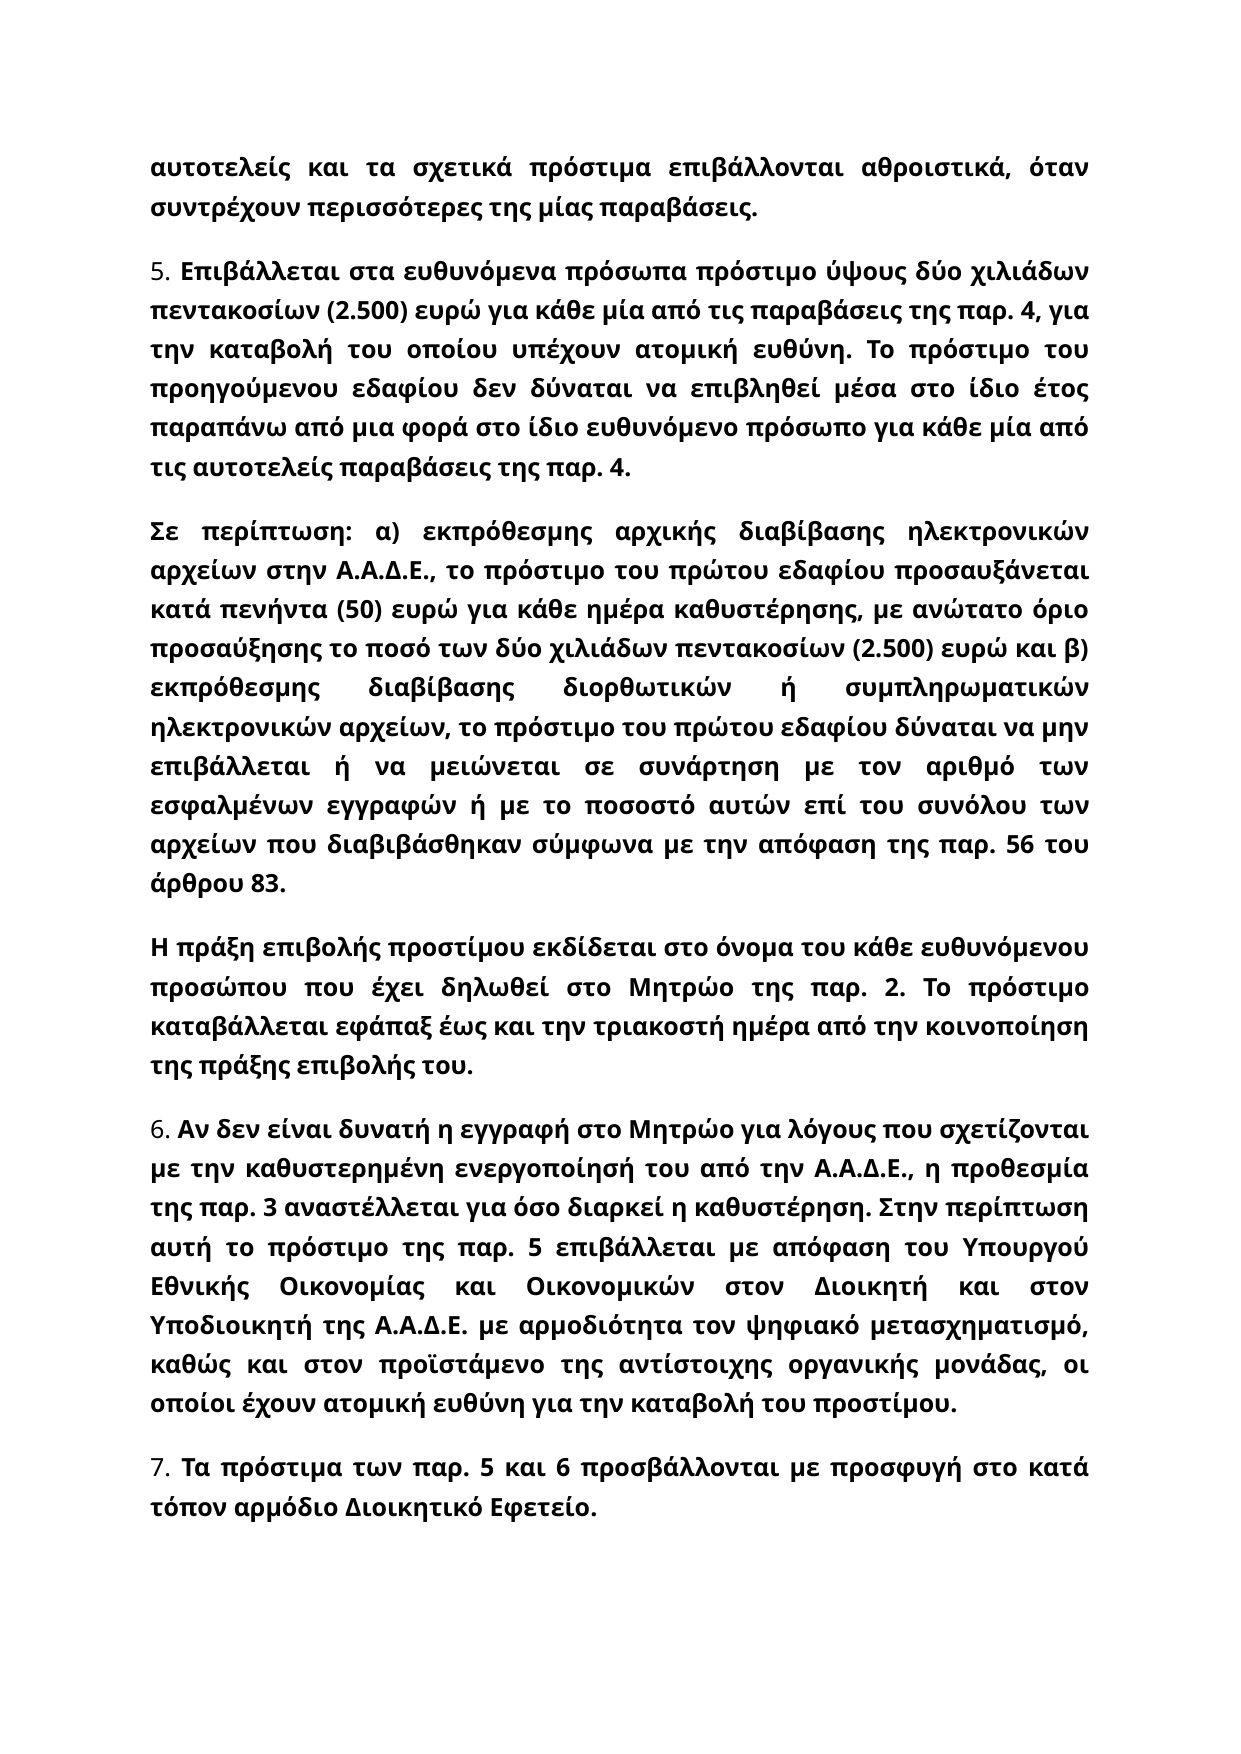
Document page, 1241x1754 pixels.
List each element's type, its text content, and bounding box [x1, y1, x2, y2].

text Η πράξη επιβολής προστίμου εκδίδεται στο όνομα του κάθε ευθυνόμενου προσώπου που έχει δηλωθεί στο Μητρώο της παρ. 2. Το πρόστιμο καταβάλλεται εφάπαξ έως και την τριακοστή ημέρα από την κοινοποίηση της πράξης επιβολής του. [150, 930, 1090, 1082]
text αυτοτελείς και τα σχετικά πρόστιμα επιβάλλονται αθροιστικά, όταν συντρέχουν περισσότερες της μίας παραβάσεις. [150, 150, 1090, 223]
text 5. Eπιβάλλεται στα ευθυνόμενα πρόσωπα πρόστιμο ύψους δύο χιλιάδων πεντακοσίων (2.500) ευρώ για κάθε μία από τις παραβάσεις της παρ. 4, για την καταβολή του οποίου υπέχουν ατομική ευθύνη. Το πρόστιμο του προηγούμενου εδαφίου δεν δύναται να επιβληθεί μέσα στο ίδιο έτος παραπάνω από μια φορά στο ίδιο ευθυνόμενο πρόσωπο για κάθε μία από τις αυτοτελείς παραβάσεις της παρ. 4. [150, 253, 1090, 483]
text 7. Τα πρόστιμα των παρ. 5 και 6 προσβάλλονται με προσφυγή στο κατά τόπον αρμόδιο Διοικητικό Εφετείο. [150, 1450, 1090, 1523]
text 6. Αν δεν είναι δυνατή η εγγραφή στο Μητρώο για λόγους που σχετίζονται με την καθυστερημένη ενεργοποίησή του από την Α.Α.Δ.Ε., η προθεσμία της παρ. 3 αναστέλλεται για όσο διαρκεί η καθυστέρηση. Στην περίπτωση αυτή το πρόστιμο της παρ. 5 επιβάλλεται με απόφαση του Υπουργού Εθνικής Οικονομίας και Οικονομικών στον Διοικητή και στον Υποδιοικητή της Α.Α.Δ.Ε. με αρμοδιότητα τον ψηφιακό μετασχηματισμό, καθώς και στον προϊστάμενο της αντίστοιχης οργανικής μονάδας, οι οποίοι έχουν ατομική ευθύνη για την καταβολή του προστίμου. [150, 1112, 1090, 1420]
text Σε περίπτωση: α) εκπρόθεσμης αρχικής διαβίβασης ηλεκτρονικών αρχείων στην Α.Α.Δ.Ε., το πρόστιμο του πρώτου εδαφίου προσαυξάνεται κατά πενήντα (50) ευρώ για κάθε ημέρα καθυστέρησης, με ανώτατο όριο προσαύξησης το ποσό των δύο χιλιάδων πεντακοσίων (2.500) ευρώ και β) εκπρόθεσμης διαβίβασης διορθωτικών ή συμπληρωματικών ηλεκτρονικών αρχείων, το πρόστιμο του πρώτου εδαφίου δύναται να μην επιβάλλεται ή να μειώνεται σε συνάρτηση με τον αριθμό των εσφαλμένων εγγραφών ή με το ποσοστό αυτών επί του συνόλου των αρχείων που διαβιβάσθηκαν σύμφωνα με την απόφαση της παρ. 56 του άρθρου 83. [150, 513, 1090, 900]
